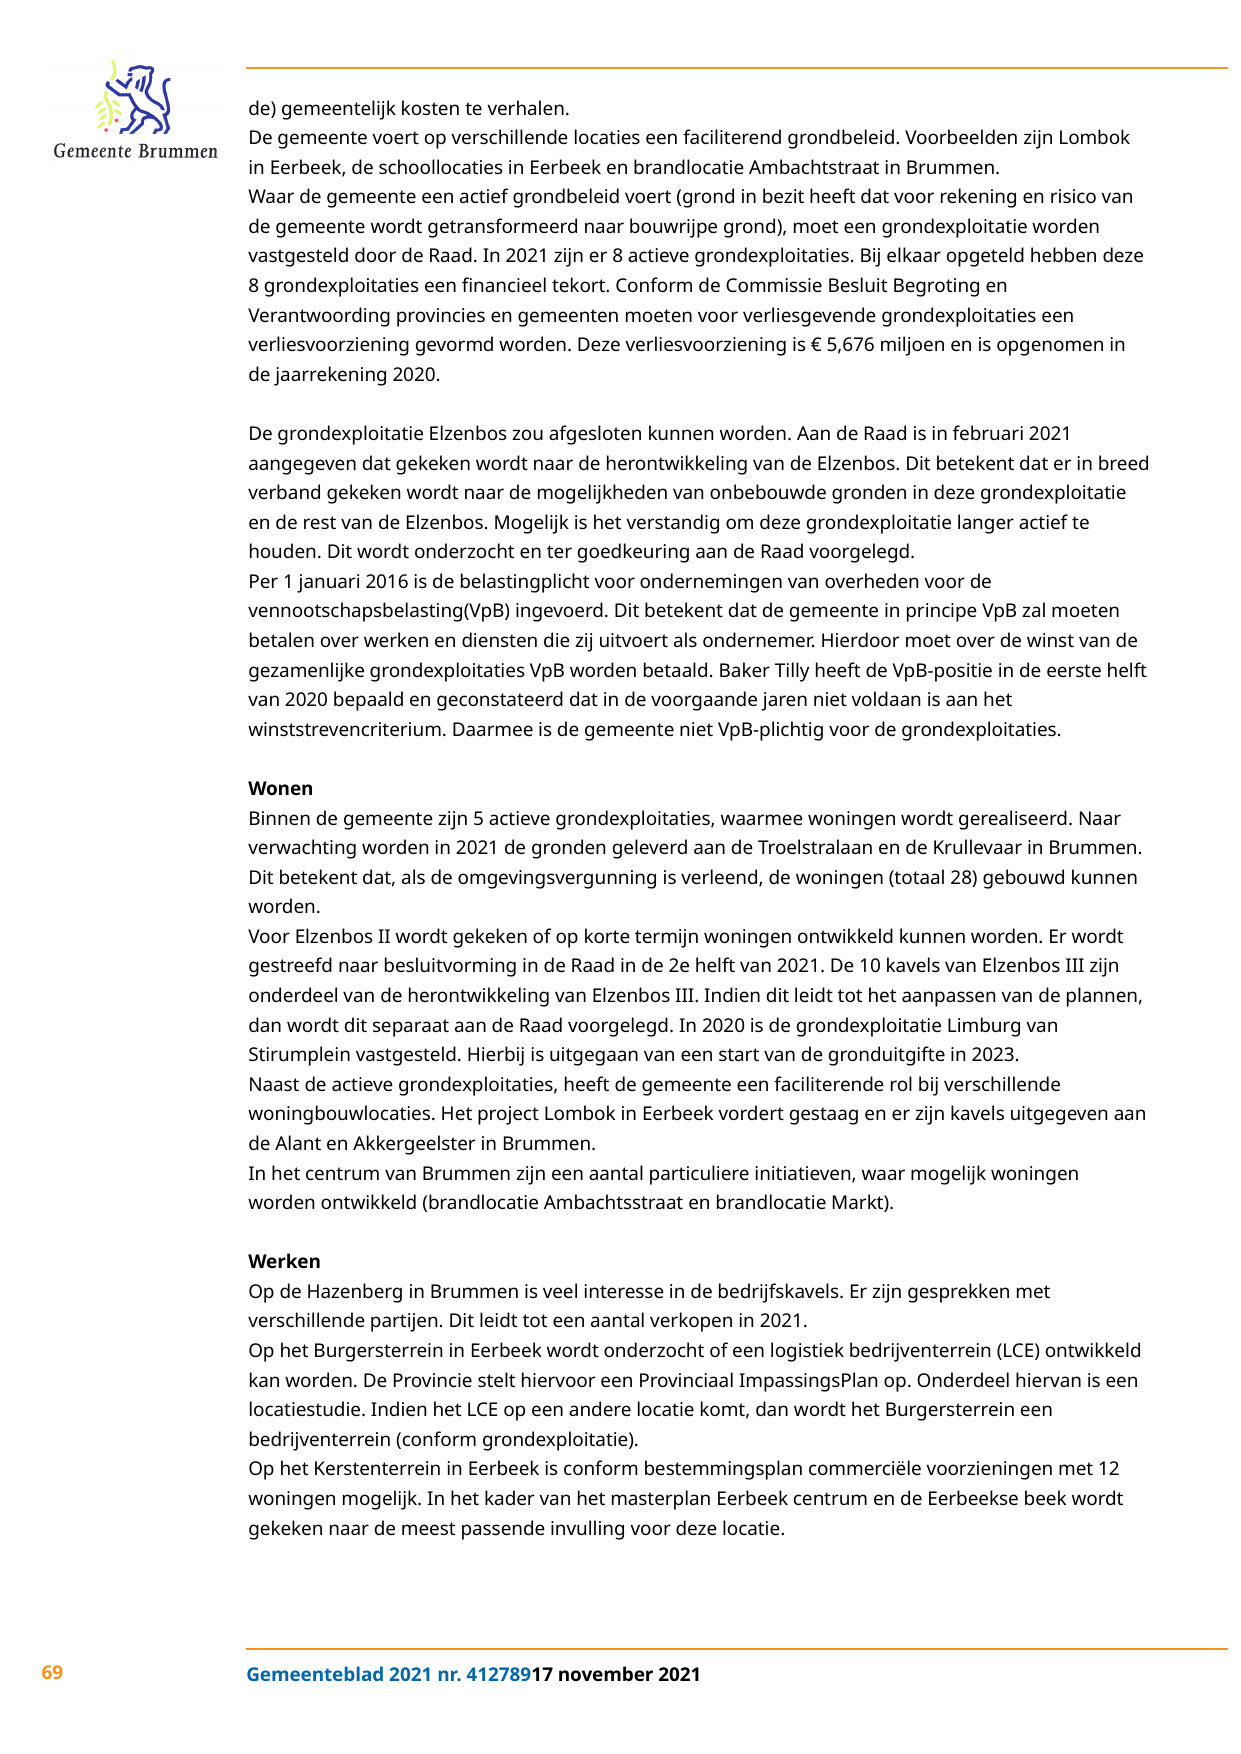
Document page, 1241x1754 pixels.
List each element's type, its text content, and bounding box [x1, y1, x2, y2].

text Naast de actieve grondexploitaties, heeft de gemeente een faciliterende rol bij verschillende woningbouwlocaties. Het project Lombok in Eerbeek vordert gestaag en er zijn kavels uitgegeven aan de Alant en Akkergeelster in Brummen. [248, 1071, 1152, 1156]
text Binnen de gemeente zijn 5 actieve grondexploitaties, waarmee woningen wordt gerealiseerd. Naar verwachting worden in 2021 de gronden geleverd aan de Troelstralaan en de Krullevaar in Brummen. Dit betekent dat, als de omgevingsvergunning is verleend, de woningen (totaal 28) gebouwd kunnen worden. [248, 805, 1152, 919]
text De grondexploitatie Elzenbos zou afgesloten kunnen worden. Aan de Raad is in februari 2021 aangegeven dat gekeken wordt naar de herontwikkeling van de Elzenbos. Dit betekent dat er in breed verband gekeken wordt naar de mogelijkheden van onbebouwde gronden in deze grondexploitatie en de rest van de Elzenbos. Mogelijk is het verstandig om deze grondexploitatie langer actief te houden. Dit wordt onderzocht en ter goedkeuring aan de Raad voorgelegd. [248, 420, 1152, 564]
text Werken [248, 1248, 1152, 1274]
picture [41, 47, 231, 172]
text Voor Elzenbos II wordt gekeken of op korte termijn woningen ontwikkeld kunnen worden. Er wordt gestreefd naar besluitvorming in de Raad in de 2e helft van 2021. De 10 kavels van Elzenbos III zijn onderdeel van de herontwikkeling van Elzenbos III. Indien dit leidt tot het aanpassen van de plannen, dan wordt dit separaat aan de Raad voorgelegd. In 2020 is de grondexploitatie Limburg van Stirumplein vastgesteld. Hierbij is uitgegaan van een start van de gronduitgifte in 2023. [248, 923, 1152, 1067]
text Waar de gemeente een actief grondbeleid voert (grond in bezit heeft dat voor rekening en risico van de gemeente wordt getransformeerd naar bouwrijpe grond), moet een grondexploitatie worden vastgesteld door de Raad. In 2021 zijn er 8 actieve grondexploitaties. Bij elkaar opgeteld hebben deze 8 grondexploitaties een financieel tekort. Conform de Commissie Besluit Begroting en Verantwoording provincies en gemeenten moeten voor verliesgevende grondexploitaties een verliesvoorziening gevormd worden. Deze verliesvoorziening is € 5,676 miljoen en is opgenomen in de jaarrekening 2020. [248, 183, 1152, 387]
text Op het Burgersterrein in Eerbeek wordt onderzocht of een logistiek bedrijventerrein (LCE) ontwikkeld kan worden. De Provincie stelt hiervoor een Provinciaal ImpassingsPlan op. Onderdeel hiervan is een locatiestudie. Indien het LCE op een andere locatie komt, dan wordt het Burgersterrein een bedrijventerrein (conform grondexploitatie). [248, 1337, 1152, 1452]
text In het centrum van Brummen zijn een aantal particuliere initiatieven, waar mogelijk woningen worden ontwikkeld (brandlocatie Ambachtsstraat en brandlocatie Markt). [248, 1160, 1152, 1215]
text Per 1 januari 2016 is de belastingplicht voor ondernemingen van overheden voor de vennootschapsbelasting(VpB) ingevoerd. Dit betekent dat de gemeente in principe VpB zal moeten betalen over werken en diensten die zij uitvoert als ondernemer. Hierdoor moet over de winst van de gezamenlijke grondexploitaties VpB worden betaald. Baker Tilly heeft de VpB-positie in de eerste helft van 2020 bepaald en geconstateerd dat in de voorgaande jaren niet voldaan is aan het winststrevencriterium. Daarmee is de gemeente niet VpB-plichtig voor de grondexploitaties. [248, 568, 1152, 742]
text Op de Hazenberg in Brummen is veel interesse in de bedrijfskavels. Er zijn gesprekken met verschillende partijen. Dit leidt tot een aantal verkopen in 2021. [248, 1278, 1152, 1333]
text Op het Kerstenterrein in Eerbeek is conform bestemmingsplan commerciële voorzieningen met 12 woningen mogelijk. In het kader van het masterplan Eerbeek centrum en de Eerbeekse beek wordt gekeken naar de meest passende invulling voor deze locatie. [248, 1456, 1152, 1541]
text Wonen [248, 775, 1152, 801]
text de) gemeentelijk kosten te verhalen. [248, 95, 1152, 121]
text De gemeente voert op verschillende locaties een faciliterend grondbeleid. Voorbeelden zijn Lombok in Eerbeek, de schoollocaties in Eerbeek en brandlocatie Ambachtstraat in Brummen. [248, 124, 1152, 180]
